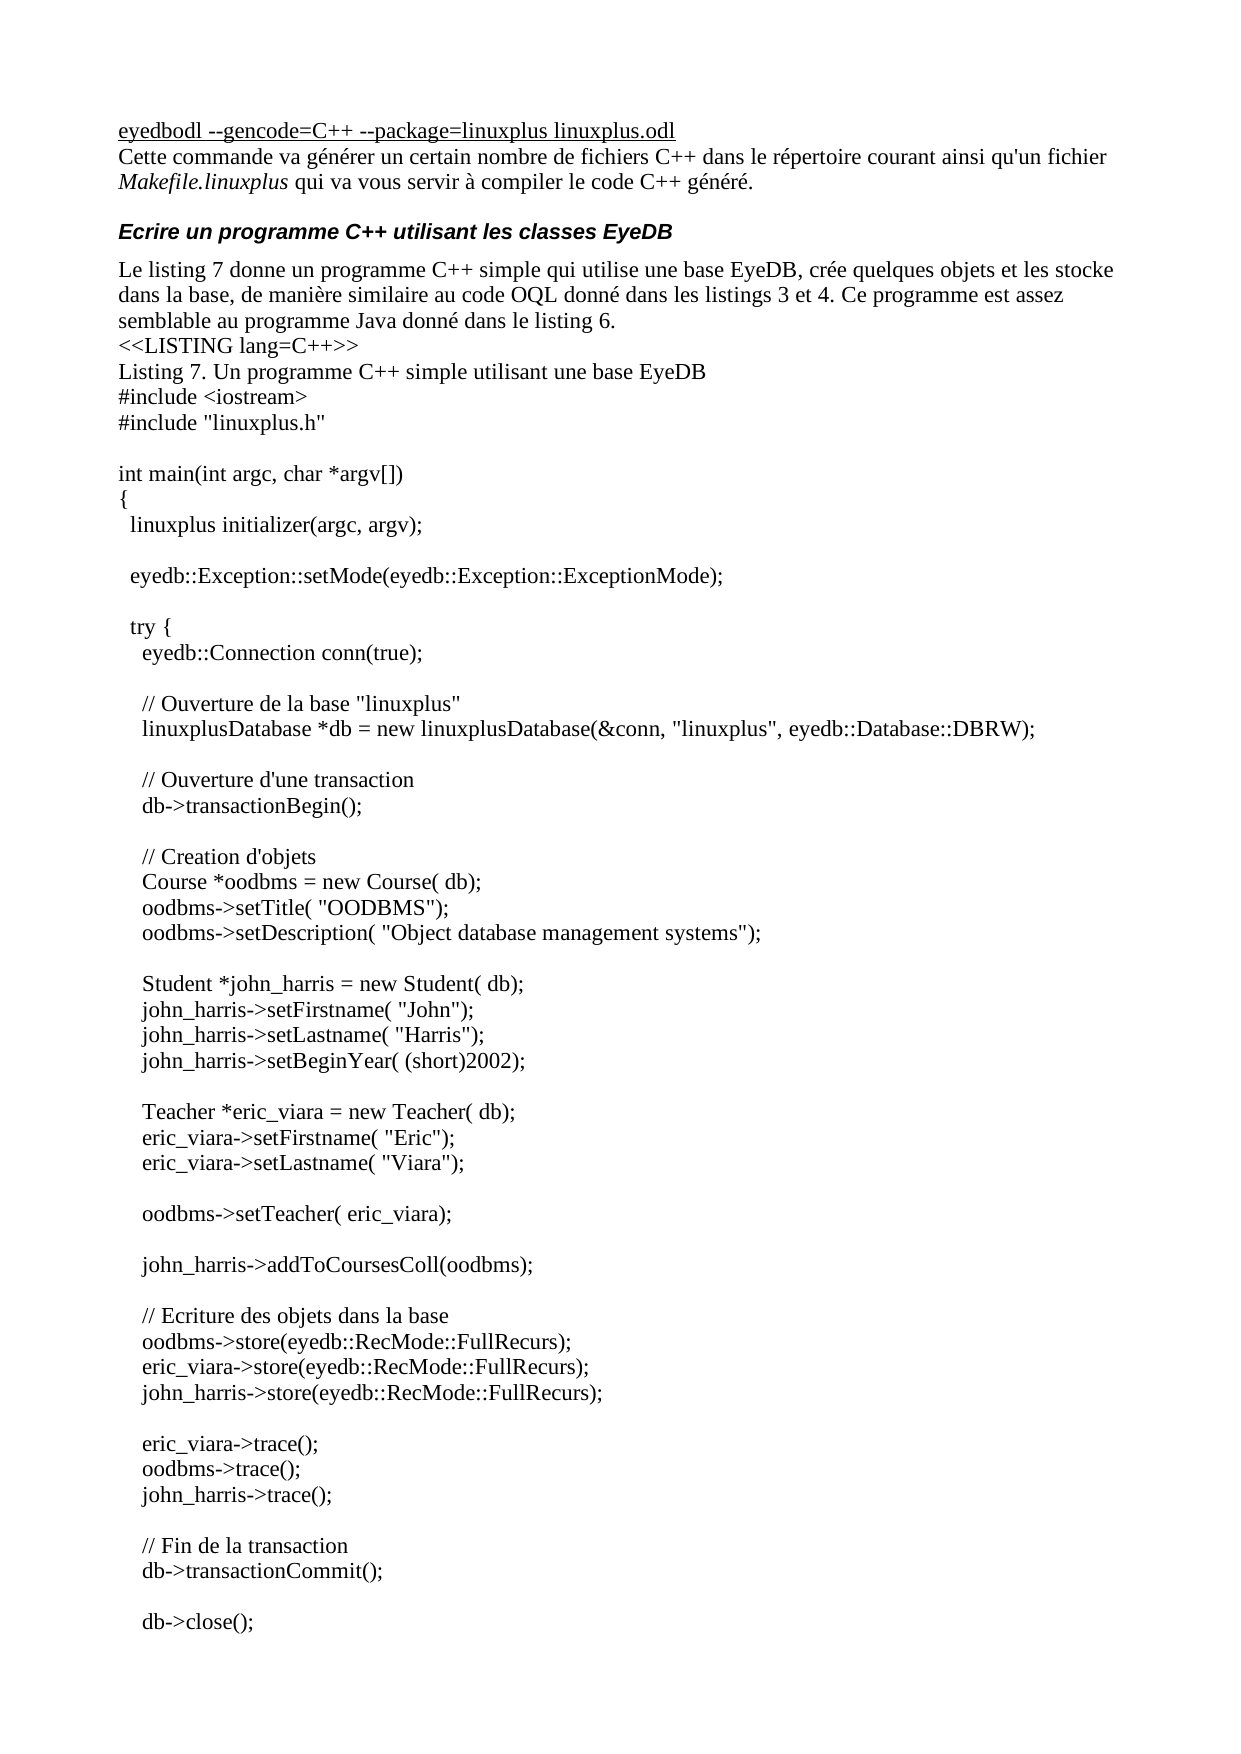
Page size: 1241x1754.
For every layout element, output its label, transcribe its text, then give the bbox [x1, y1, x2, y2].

text { [118, 486, 1122, 512]
subtitle Ecrire un programme C++ utilisant les classes EyeDB [118, 220, 1122, 244]
text // Ecriture des objets dans la base [118, 1303, 1122, 1328]
text oodbms->setTeacher( eric_viara); [118, 1201, 1122, 1226]
text Student *john_harris = new Student( db); [118, 971, 1122, 997]
text Cette commande va générer un certain nombre de fichiers C++ dans le répertoire courant ainsi qu'un fichier Makefile.linuxplus qui va vous servir à compiler le code C++ généré. [118, 144, 1122, 195]
text int main(int argc, char *argv[]) [118, 461, 1122, 486]
text Le listing 7 donne un programme C++ simple qui utilise une base EyeDB, crée quelques objets et les stocke dans la base, de manière similaire au code OQL donné dans les listings 3 et 4. Ce programme est assez semblable au programme Java donné dans le listing 6. [118, 257, 1122, 333]
text john_harris->setBeginYear( (short)2002); [118, 1048, 1122, 1073]
text john_harris->setLastname( "Harris"); [118, 1022, 1122, 1048]
text oodbms->setDescription( "Object database management systems"); [118, 920, 1122, 946]
text db->transactionBegin(); [118, 793, 1122, 818]
text Course *oodbms = new Course( db); [118, 869, 1122, 895]
text Listing 7. Un programme C++ simple utilisant une base EyeDB [118, 359, 1122, 384]
text Teacher *eric_viara = new Teacher( db); [118, 1099, 1122, 1124]
text john_harris->store(eyedb::RecMode::FullRecurs); [118, 1379, 1122, 1405]
text oodbms->setTitle( "OODBMS"); [118, 895, 1122, 920]
text john_harris->trace(); [118, 1482, 1122, 1507]
text db->close(); [118, 1609, 1122, 1635]
text try { [118, 614, 1122, 639]
text john_harris->addToCoursesColl(oodbms); [118, 1252, 1122, 1277]
text #include "linuxplus.h" [118, 410, 1122, 435]
text linuxplusDatabase *db = new linuxplusDatabase(&conn, "linuxplus", eyedb::Database::DBRW); [118, 716, 1122, 742]
text // Fin de la transaction [118, 1533, 1122, 1558]
text eric_viara->setFirstname( "Eric"); [118, 1124, 1122, 1150]
text #include <iostream> [118, 384, 1122, 410]
text eyedbodl --gencode=C++ --package=linuxplus linuxplus.odl [118, 118, 1122, 144]
text // Creation d'objets [118, 844, 1122, 869]
text eric_viara->store(eyedb::RecMode::FullRecurs); [118, 1354, 1122, 1379]
text eric_viara->setLastname( "Viara"); [118, 1150, 1122, 1175]
text oodbms->store(eyedb::RecMode::FullRecurs); [118, 1328, 1122, 1354]
text // Ouverture de la base "linuxplus" [118, 691, 1122, 716]
text <<LISTING lang=C++>> [118, 333, 1122, 359]
text db->transactionCommit(); [118, 1558, 1122, 1584]
text eyedb::Exception::setMode(eyedb::Exception::ExceptionMode); [118, 563, 1122, 588]
text eric_viara->trace(); [118, 1431, 1122, 1456]
text john_harris->setFirstname( "John"); [118, 997, 1122, 1022]
text eyedb::Connection conn(true); [118, 639, 1122, 665]
text linuxplus initializer(argc, argv); [118, 512, 1122, 537]
text oodbms->trace(); [118, 1456, 1122, 1482]
text // Ouverture d'une transaction [118, 767, 1122, 793]
